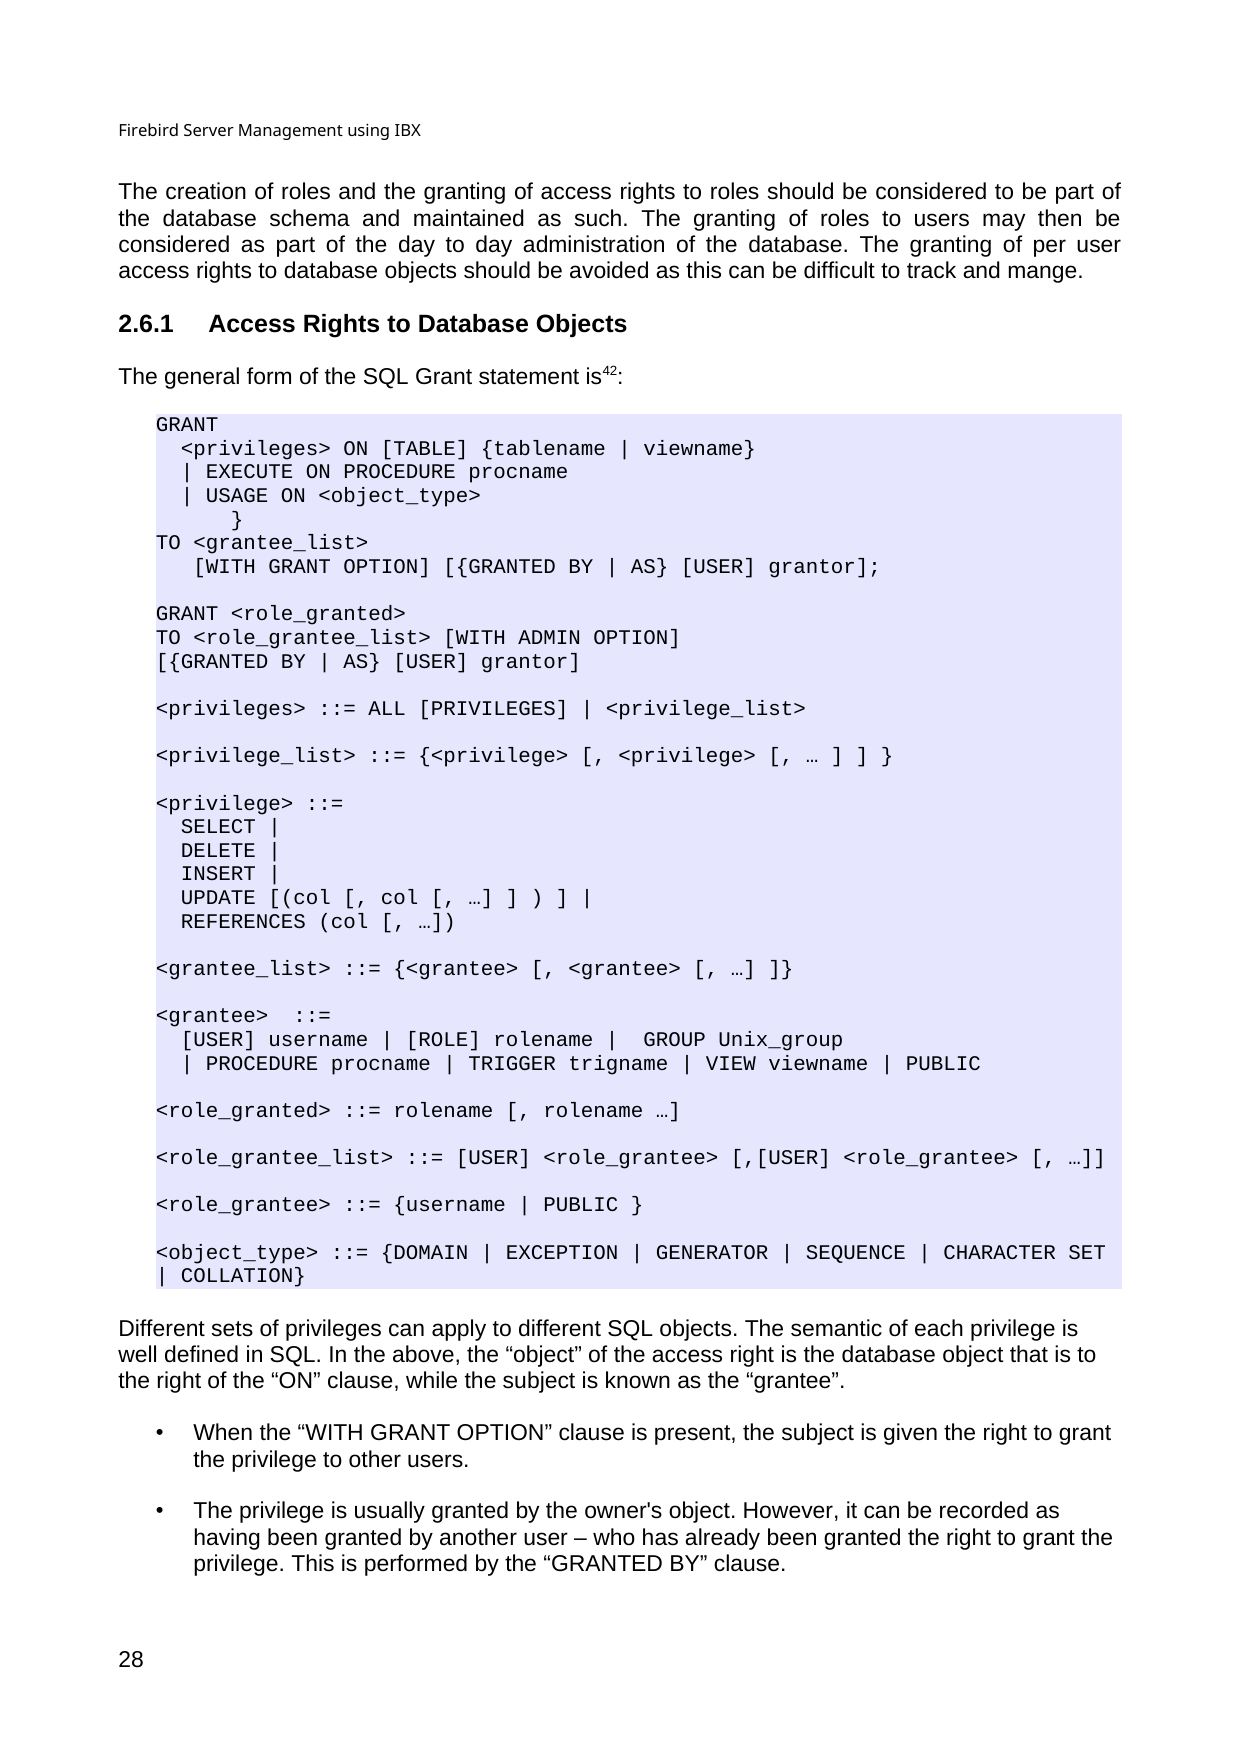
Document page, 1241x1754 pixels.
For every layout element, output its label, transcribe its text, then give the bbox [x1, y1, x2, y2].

text GRANT [156, 414, 1122, 438]
text Different sets of privileges can apply to different SQL objects. The semantic of each privilege is well defined in SQL. In the above, the “object” of the access right is the database object that is to the right of the “ON” clause, while the subject is known as the “grantee”. [118, 1314, 1122, 1394]
text [{GRANTED BY | AS} [USER] grantor] [156, 651, 1122, 674]
subtitle Access Rights to Database Objects [118, 308, 1122, 337]
text <object_type> ::= {DOMAIN | EXCEPTION | GENERATOR | SEQUENCE | CHARACTER SET | COLLATION} [156, 1242, 1122, 1289]
text <privileges> ::= ALL [PRIVILEGES] | <privilege_list> [156, 698, 1122, 722]
text | EXECUTE ON PROCEDURE procname [156, 461, 1122, 485]
text REFERENCES (col [, …]) [156, 911, 1122, 934]
text <grantee> ::= [156, 1005, 1122, 1029]
text } [156, 509, 1122, 532]
text DELETE | [156, 840, 1122, 863]
text <privilege> ::= [156, 792, 1122, 816]
text GRANT <role_granted> [156, 603, 1122, 627]
text TO <grantee_list> [156, 532, 1122, 556]
text SELECT | [156, 816, 1122, 840]
text | PROCEDURE procname | TRIGGER trigname | VIEW viewname | PUBLIC [156, 1053, 1122, 1076]
text INSERT | [156, 863, 1122, 887]
text TO <role_grantee_list> [WITH ADMIN OPTION] [156, 627, 1122, 651]
text The general form of the SQL Grant statement is: [118, 363, 1122, 389]
text [USER] username | [ROLE] rolename | GROUP Unix_group [156, 1029, 1122, 1053]
list When the “WITH GRANT OPTION” clause is present, the subject is given the right to grant the privilege to other users. [156, 1419, 1122, 1472]
list The privilege is usually granted by the owner's object. However, it can be recorded as having been granted by another user – who has already been granted the right to grant the privilege. This is performed by the “GRANTED BY” clause. [156, 1497, 1122, 1576]
text <role_granted> ::= rolename [, rolename …] [156, 1100, 1122, 1123]
text UPDATE [(col [, col [, …] ] ) ] | [156, 887, 1122, 911]
text [WITH GRANT OPTION] [{GRANTED BY | AS} [USER] grantor]; [156, 556, 1122, 580]
text <privileges> ON [TABLE] {tablename | viewname} [156, 438, 1122, 461]
text <role_grantee> ::= {username | PUBLIC } [156, 1194, 1122, 1218]
text <grantee_list> ::= {<grantee> [, <grantee> [, …] ]} [156, 958, 1122, 982]
text <role_grantee_list> ::= [USER] <role_grantee> [,[USER] <role_grantee> [, …]] [156, 1147, 1122, 1171]
text | USAGE ON <object_type> [156, 485, 1122, 509]
text <privilege_list> ::= {<privilege> [, <privilege> [, … ] ] } [156, 745, 1122, 769]
text The creation of roles and the granting of access rights to roles should be considered to be part of the database schema and maintained as such. The granting of roles to users may then be considered as part of the day to day administration of the database. The granting of per user access rights to database objects should be avoided as this can be difficult to track and mange. [118, 178, 1122, 283]
